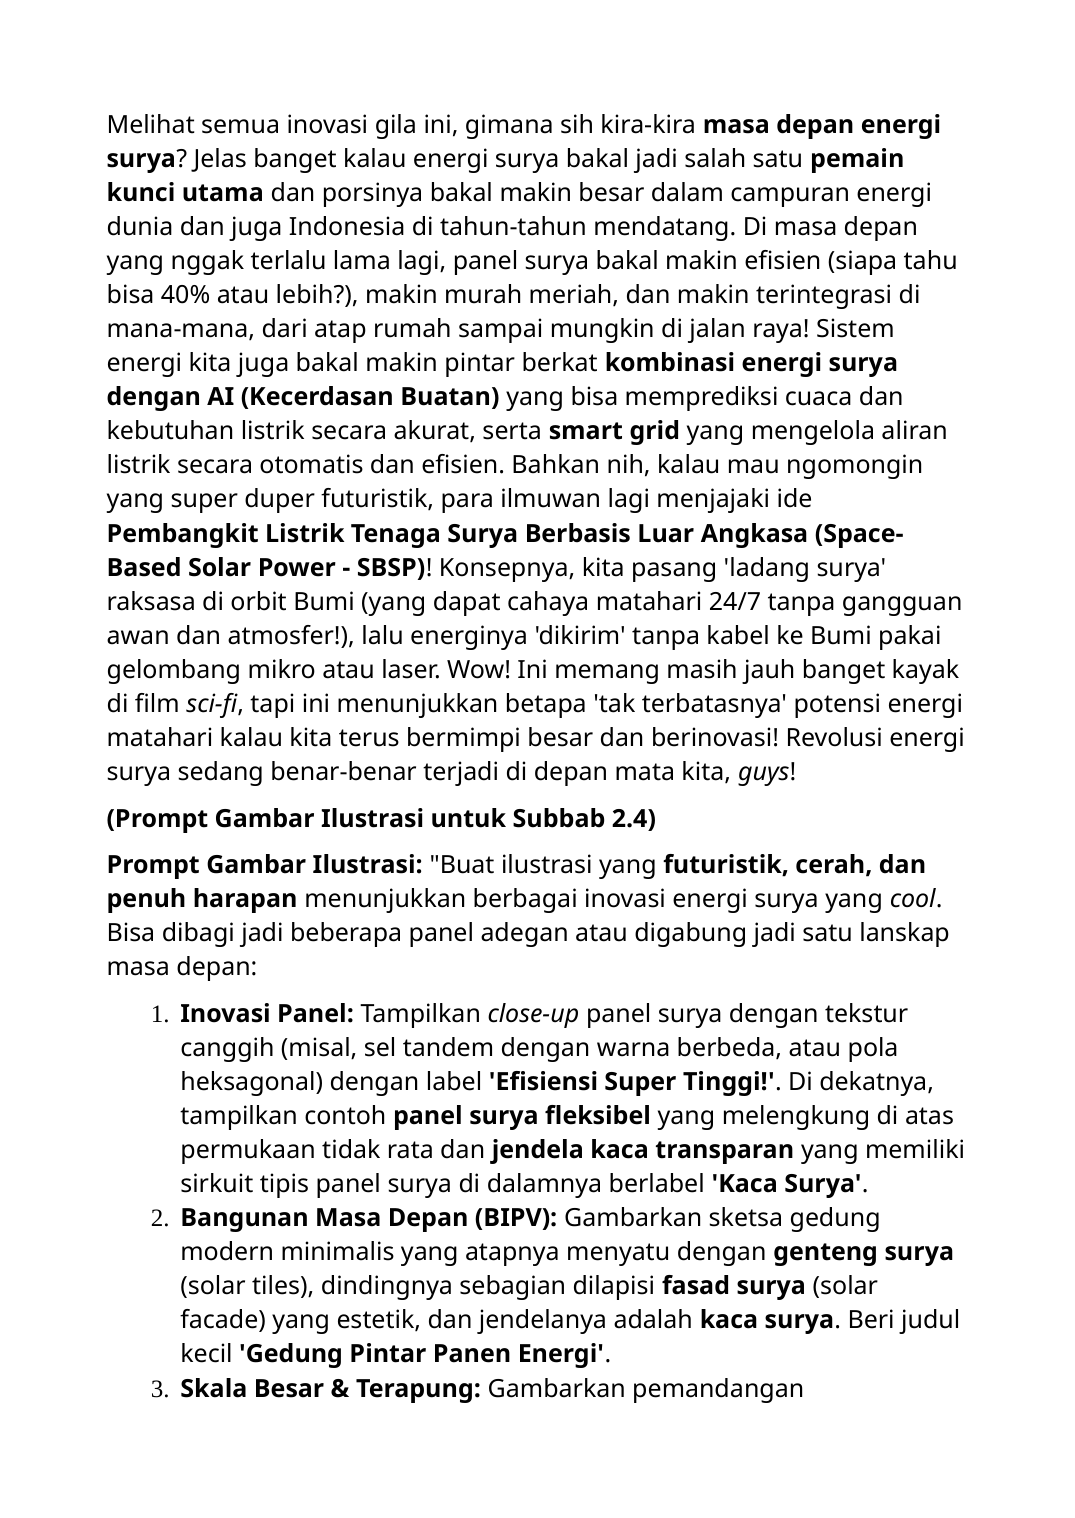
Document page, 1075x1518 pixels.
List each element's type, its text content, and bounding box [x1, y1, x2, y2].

text Melihat semua inovasi gila ini, gimana sih kira-kira masa depan energi surya? Jelas banget kalau energi surya bakal jadi salah satu pemain kunci utama dan porsinya bakal makin besar dalam campuran energi dunia dan juga Indonesia di tahun-tahun mendatang. Di masa depan yang nggak terlalu lama lagi, panel surya bakal makin efisien (siapa tahu bisa 40% atau lebih?), makin murah meriah, dan makin terintegrasi di mana-mana, dari atap rumah sampai mungkin di jalan raya! Sistem energi kita juga bakal makin pintar berkat kombinasi energi surya dengan AI (Kecerdasan Buatan) yang bisa memprediksi cuaca dan kebutuhan listrik secara akurat, serta smart grid yang mengelola aliran listrik secara otomatis dan efisien. Bahkan nih, kalau mau ngomongin yang super duper futuristik, para ilmuwan lagi menjajaki ide Pembangkit Listrik Tenaga Surya Berbasis Luar Angkasa (Space-Based Solar Power - SBSP)! Konsepnya, kita pasang 'ladang surya' raksasa di orbit Bumi (yang dapat cahaya matahari 24/7 tanpa gangguan awan dan atmosfer!), lalu energinya 'dikirim' tanpa kabel ke Bumi pakai gelombang mikro atau laser. Wow! Ini memang masih jauh banget kayak di film sci-fi, tapi ini menunjukkan betapa 'tak terbatasnya' potensi energi matahari kalau kita terus bermimpi besar dan berinovasi! Revolusi energi surya sedang benar-benar terjadi di depan mata kita, guys! [106, 106, 968, 788]
list Skala Besar & Terapung: Gambarkan pemandangan [151, 1370, 968, 1404]
list Bangunan Masa Depan (BIPV): Gambarkan sketsa gedung modern minimalis yang atapnya menyatu dengan genteng surya (solar tiles), dindingnya sebagian dilapisi fasad surya (solar facade) yang estetik, dan jendelanya adalah kaca surya. Beri judul kecil 'Gedung Pintar Panen Energi'. [151, 1200, 968, 1370]
text (Prompt Gambar Ilustrasi untuk Subbab 2.4) [106, 800, 968, 834]
list Inovasi Panel: Tampilkan close-up panel surya dengan tekstur canggih (misal, sel tandem dengan warna berbeda, atau pola heksagonal) dengan label 'Efisiensi Super Tinggi!'. Di dekatnya, tampilkan contoh panel surya fleksibel yang melengkung di atas permukaan tidak rata dan jendela kaca transparan yang memiliki sirkuit tipis panel surya di dalamnya berlabel 'Kaca Surya'. [151, 996, 968, 1200]
text Prompt Gambar Ilustrasi: "Buat ilustrasi yang futuristik, cerah, dan penuh harapan menunjukkan berbagai inovasi energi surya yang cool. Bisa dibagi jadi beberapa panel adegan atau digabung jadi satu lanskap masa depan: [106, 847, 968, 983]
